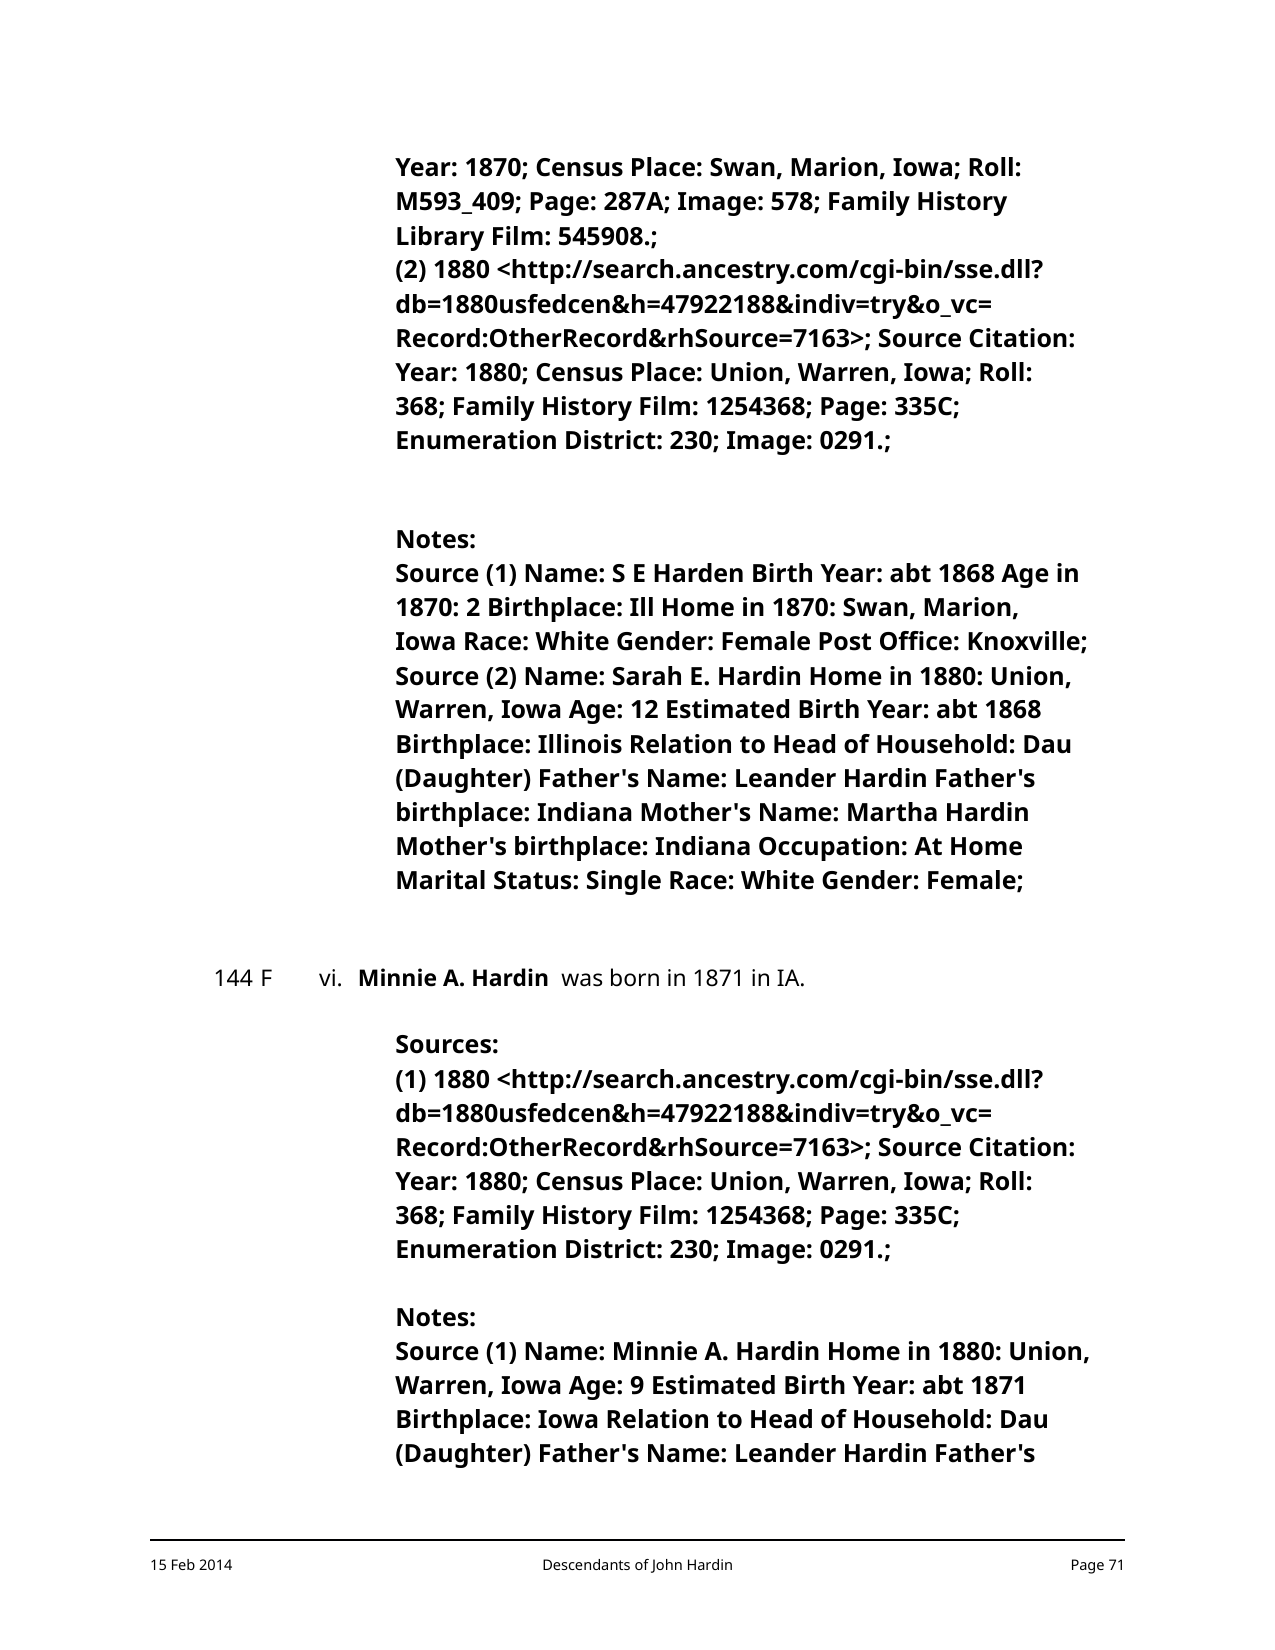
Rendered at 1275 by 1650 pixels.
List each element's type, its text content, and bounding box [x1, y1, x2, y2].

text Mother's birthplace: Indiana Occupation: At Home [395, 828, 1125, 862]
text Record:OtherRecord&rhSource=7163>; Source Citation: [395, 320, 1125, 354]
text db=1880usfedcen&h=47922188&indiv=try&o_vc= [395, 286, 1125, 320]
text 368; Family History Film: 1254368; Page: 335C; [395, 388, 1125, 422]
text Source (1) Name: Minnie A. Hardin Home in 1880: Union, [395, 1334, 1125, 1368]
text Record:OtherRecord&rhSource=7163>; Source Citation: [395, 1129, 1125, 1163]
text Notes: [395, 522, 1125, 556]
text Year: 1880; Census Place: Union, Warren, Iowa; Roll: [395, 354, 1125, 388]
text Library Film: 545908.; [395, 218, 1125, 252]
text 368; Family History Film: 1254368; Page: 335C; [395, 1197, 1125, 1232]
text (Daughter) Father's Name: Leander Hardin Father's [395, 1436, 1125, 1470]
text Enumeration District: 230; Image: 0291.; [395, 422, 1125, 457]
text Marital Status: Single Race: White Gender: Female; [395, 862, 1125, 897]
text Year: 1880; Census Place: Union, Warren, Iowa; Roll: [395, 1163, 1125, 1197]
text Iowa Race: White Gender: Female Post Office: Knoxville; [395, 624, 1125, 658]
text 144 F vi. Minnie A. Hardin was born in 1871 in IA. [150, 962, 1125, 993]
text (2) 1880 <http://search.ancestry.com/cgi-bin/sse.dll? [395, 252, 1125, 286]
text Notes: [395, 1300, 1125, 1334]
text Source (2) Name: Sarah E. Hardin Home in 1880: Union, [395, 658, 1125, 692]
text birthplace: Indiana Mother's Name: Martha Hardin [395, 794, 1125, 828]
text Enumeration District: 230; Image: 0291.; [395, 1232, 1125, 1266]
text (1) 1880 <http://search.ancestry.com/cgi-bin/sse.dll? [395, 1061, 1125, 1095]
text 1870: 2 Birthplace: Ill Home in 1870: Swan, Marion, [395, 590, 1125, 624]
text db=1880usfedcen&h=47922188&indiv=try&o_vc= [395, 1095, 1125, 1129]
text Warren, Iowa Age: 12 Estimated Birth Year: abt 1868 [395, 692, 1125, 726]
text Source (1) Name: S E Harden Birth Year: abt 1868 Age in [395, 556, 1125, 590]
text Birthplace: Iowa Relation to Head of Household: Dau [395, 1402, 1125, 1436]
text Sources: [395, 1027, 1125, 1061]
text Year: 1870; Census Place: Swan, Marion, Iowa; Roll: [395, 150, 1125, 184]
text Warren, Iowa Age: 9 Estimated Birth Year: abt 1871 [395, 1368, 1125, 1402]
text M593_409; Page: 287A; Image: 578; Family History [395, 184, 1125, 218]
text (Daughter) Father's Name: Leander Hardin Father's [395, 760, 1125, 794]
text Birthplace: Illinois Relation to Head of Household: Dau [395, 726, 1125, 760]
